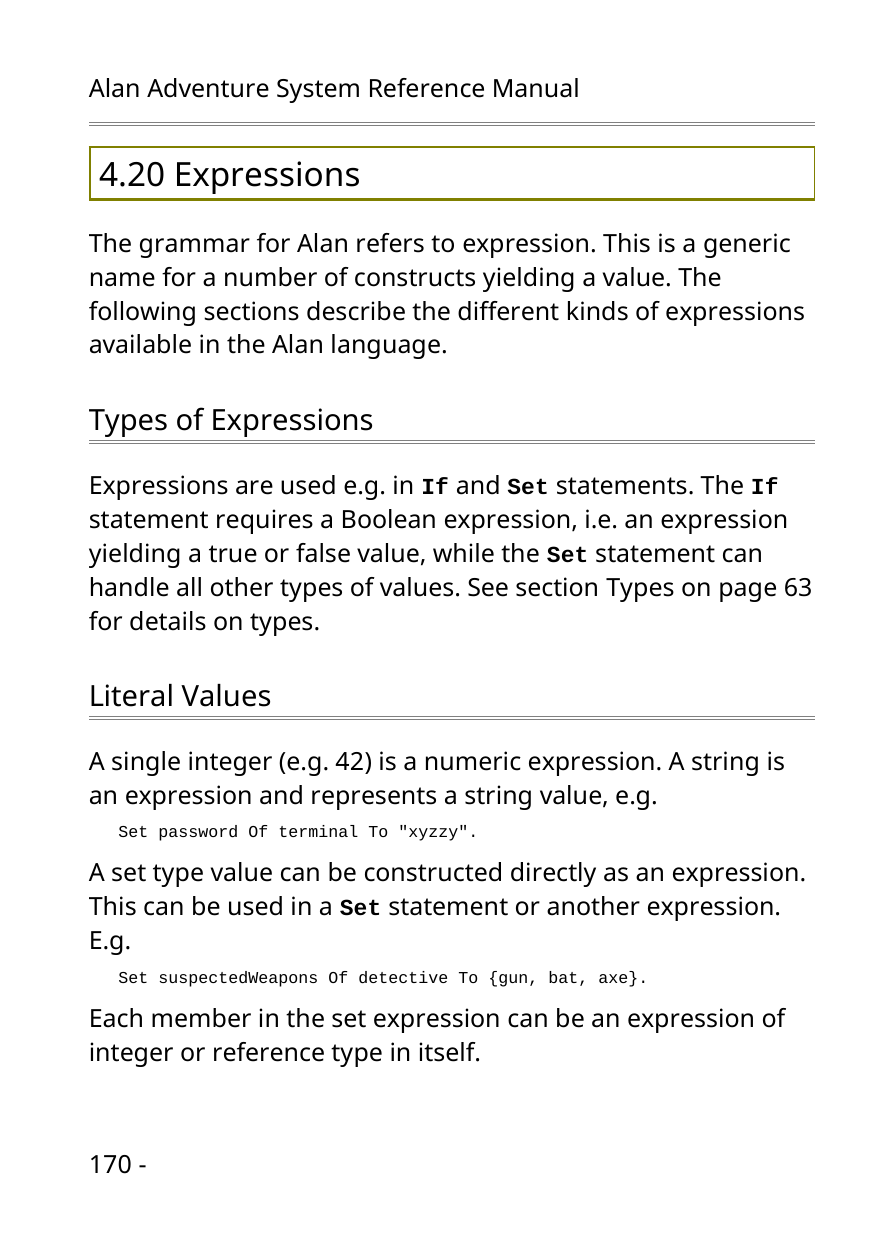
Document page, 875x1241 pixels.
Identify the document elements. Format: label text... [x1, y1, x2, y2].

text Set password Of terminal To "xyzzy". [118, 824, 815, 843]
subtitle Types of Expressions [88, 399, 815, 443]
text Set suspectedWeapons Of detective To {gun, bat, axe}. [118, 970, 815, 988]
text Expressions are used e.g. in If and Set statements. The If statement re­quires a Boolean expression, i.e. an expression yielding a true or false value, while the Set statement can handle all other types of values. See section Types on page 50 for details on types. [88, 468, 815, 637]
subtitle Literal Values [88, 675, 815, 719]
text The grammar for Alan refers to expression. This is a generic name for a number of constructs yielding a value. The following sections describe the different kinds of expressions available in the Alan language. [88, 226, 815, 361]
text A single integer (e.g. 42) is a numeric expression. A string is an expression and represents a string value, e.g. [88, 744, 815, 812]
text Each member in the set expression can be an expression of integer or reference type in itself. [88, 1001, 815, 1069]
subtitle Expressions [91, 148, 814, 198]
text A set type value can be constructed directly as an expression. This can be used in a Set statement or another expression. E.g. [88, 855, 815, 957]
